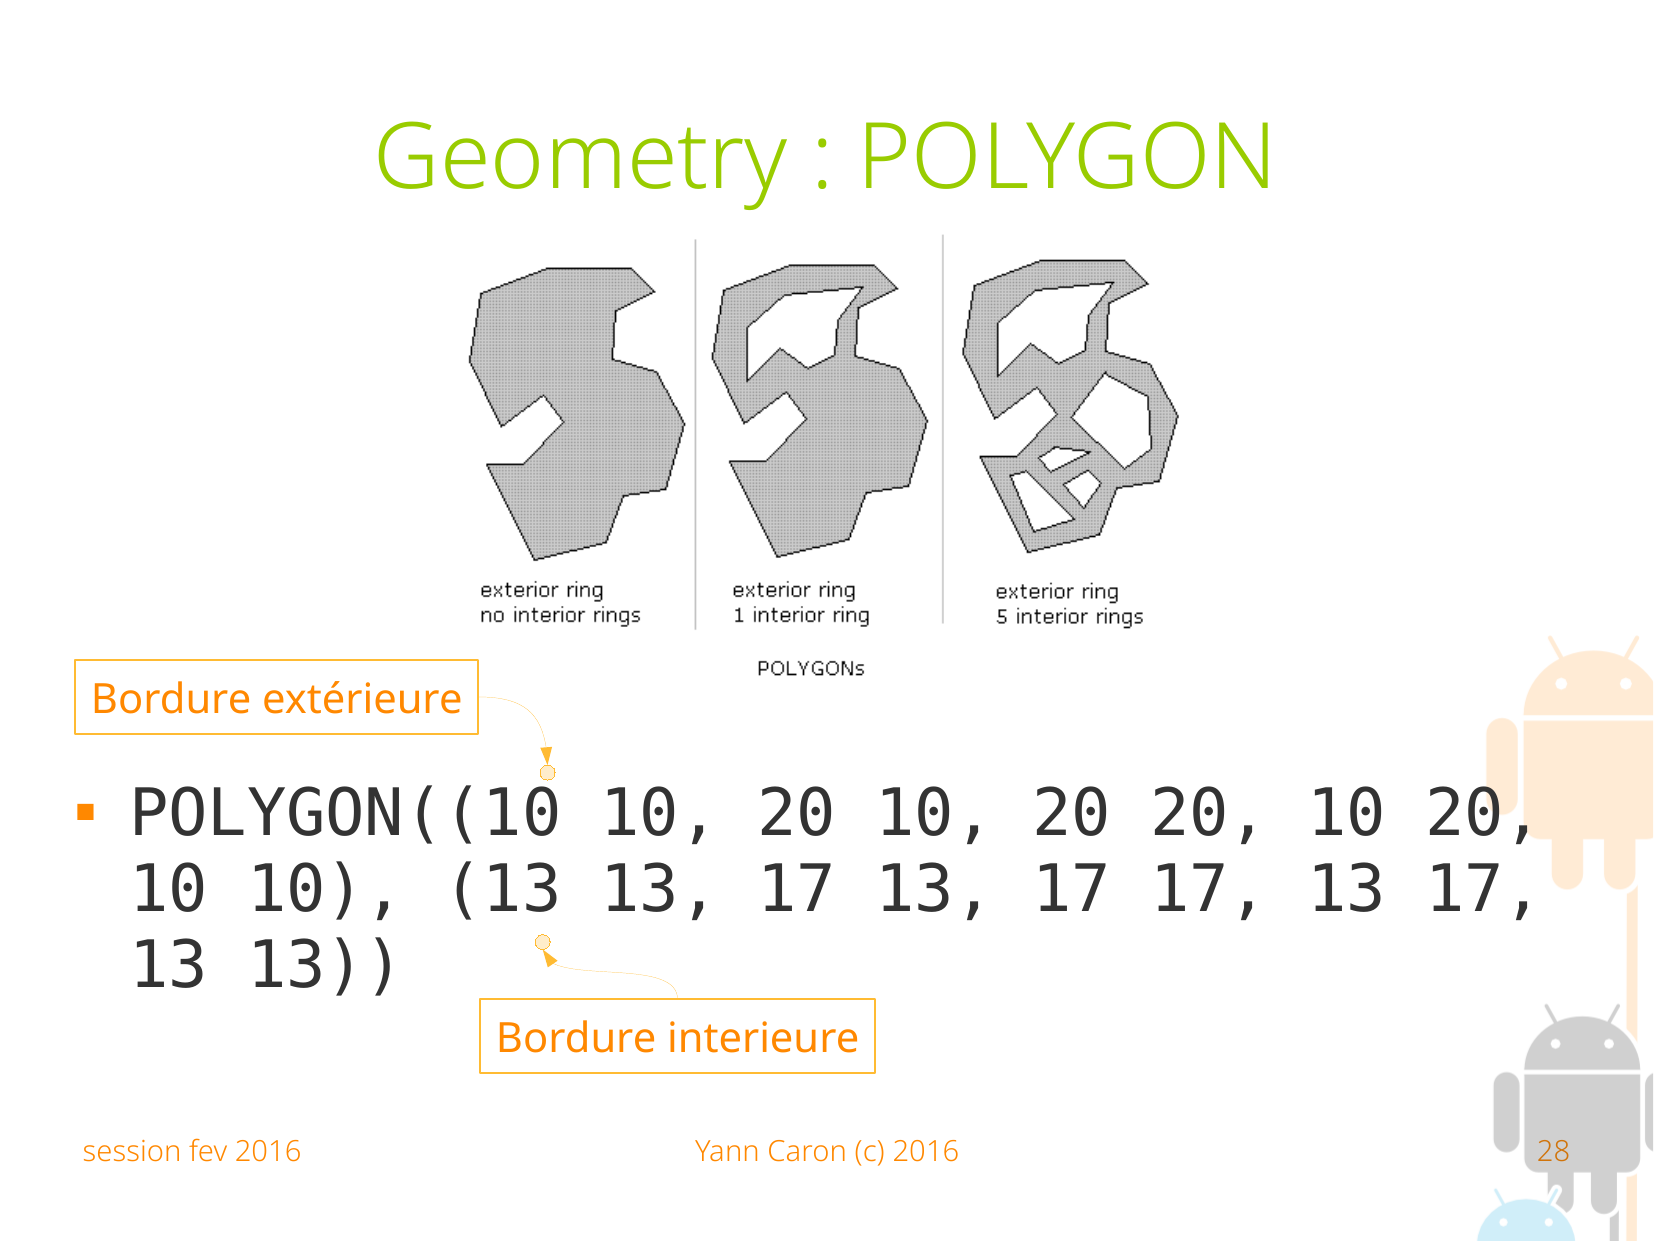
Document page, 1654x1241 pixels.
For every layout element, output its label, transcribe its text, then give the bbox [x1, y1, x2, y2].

picture [240, 698, 547, 775]
picture [240, 224, 1654, 1241]
title Geometry : POLYGON [82, 49, 1571, 257]
text_box Bordure extérieure [75, 660, 461, 726]
picture [481, 1006, 874, 1072]
text_box [540, 765, 556, 781]
list POLYGON((10 10, 20 10, 20 20, 10 20, 10 10), (13 13, 17 13, 17 17, 13 17, 13 13)) [60, 775, 1548, 1006]
picture [240, 661, 477, 733]
text_box Bordure interieure [480, 999, 857, 1066]
title Dimensions [76, 726, 240, 733]
text_box [535, 934, 551, 950]
